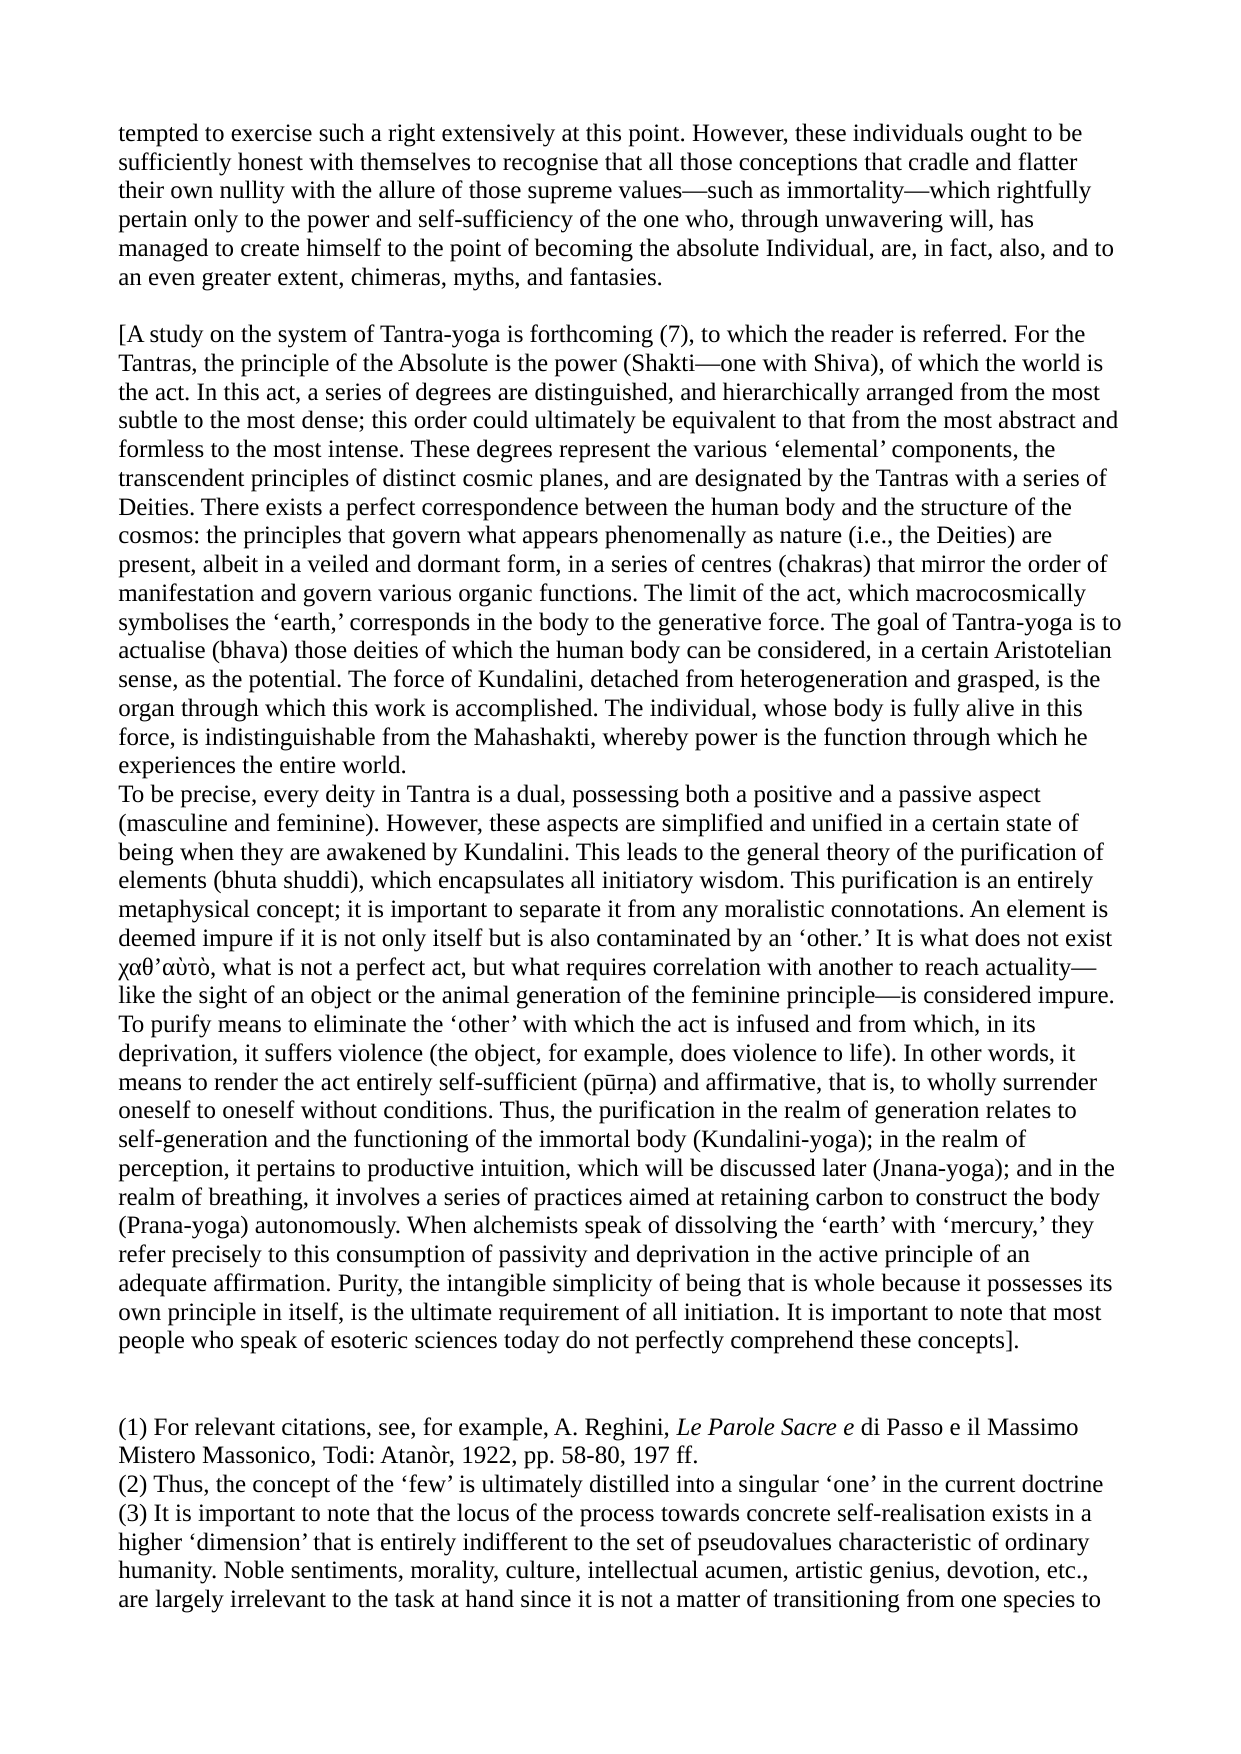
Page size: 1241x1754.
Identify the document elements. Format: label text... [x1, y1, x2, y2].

text (1) For relevant citations, see, for example, A. Reghini, Le Parole Sacre e di Passo e il Massimo Mistero Massonico, Todi: Atanòr, 1922, pp. 58-80, 197 ff. (2) Thus, the concept of the ‘few’ is ultimately distilled into a singular ‘one’ in the current doctrine [118, 1412, 1122, 1498]
text To purify means to eliminate the ‘other’ with which the act is infused and from which, in its deprivation, it suffers violence (the object, for example, does violence to life). In other words, it means to render the act entirely self-sufficient (pūrṇa) and affirmative, that is, to wholly surrender oneself to oneself without conditions. Thus, the purification in the realm of generation relates to self-generation and the functioning of the immortal body (Kundalini-yoga); in the realm of perception, it pertains to productive intuition, which will be discussed later (Jnana-yoga); and in the realm of breathing, it involves a series of practices aimed at retaining carbon to construct the body (Prana-yoga) autonomously. When alchemists speak of dissolving the ‘earth’ with ‘mercury,’ they refer precisely to this consumption of passivity and deprivation in the active principle of an adequate affirmation. Purity, the intangible simplicity of being that is whole because it possesses its own principle in itself, is the ultimate requirement of all initiation. It is important to note that most people who speak of esoteric sciences today do not perfectly comprehend these concepts]. [118, 1009, 1122, 1354]
text To be precise, every deity in Tantra is a dual, possessing both a positive and a passive aspect (masculine and feminine). However, these aspects are simplified and unified in a certain state of being when they are awakened by Kundalini. This leads to the general theory of the purification of elements (bhuta shuddi), which encapsulates all initiatory wisdom. This purification is an entirely metaphysical concept; it is important to separate it from any moralistic connotations. An element is deemed impure if it is not only itself but is also contaminated by an ‘other.’ It is what does not exist χαθ’αὺτὸ, what is not a perfect act, but what requires correlation with another to reach actuality—like the sight of an object or the animal generation of the feminine principle—is considered impure. [118, 779, 1122, 1009]
text (3) It is important to note that the locus of the process towards concrete self-realisation exists in a higher ‘dimension’ that is entirely indifferent to the set of pseudovalues characteristic of ordinary humanity. Noble sentiments, morality, culture, intellectual acumen, artistic genius, devotion, etc., are largely irrelevant to the task at hand since it is not a matter of transitioning from one species to [118, 1498, 1122, 1613]
text tempted to exercise such a right extensively at this point. However, these individuals ought to be sufficiently honest with themselves to recognise that all those conceptions that cradle and flatter their own nullity with the allure of those supreme values—such as immortality—which rightfully pertain only to the power and self-sufficiency of the one who, through unwavering will, has managed to create himself to the point of becoming the absolute Individual, are, in fact, also, and to an even greater extent, chimeras, myths, and fantasies. [118, 118, 1122, 291]
text [A study on the system of Tantra-yoga is forthcoming (7), to which the reader is referred. For the Tantras, the principle of the Absolute is the power (Shakti—one with Shiva), of which the world is the act. In this act, a series of degrees are distinguished, and hierarchically arranged from the most subtle to the most dense; this order could ultimately be equivalent to that from the most abstract and formless to the most intense. These degrees represent the various ‘elemental’ components, the transcendent principles of distinct cosmic planes, and are designated by the Tantras with a series of Deities. There exists a perfect correspondence between the human body and the structure of the cosmos: the principles that govern what appears phenomenally as nature (i.e., the Deities) are present, albeit in a veiled and dormant form, in a series of centres (chakras) that mirror the order of manifestation and govern various organic functions. The limit of the act, which macrocosmically symbolises the ‘earth,’ corresponds in the body to the generative force. The goal of Tantra-yoga is to actualise (bhava) those deities of which the human body can be considered, in a certain Aristotelian sense, as the potential. The force of Kundalini, detached from heterogeneration and grasped, is the organ through which this work is accomplished. The individual, whose body is fully alive in this force, is indistinguishable from the Mahashakti, whereby power is the function through which he experiences the entire world. [118, 319, 1122, 779]
